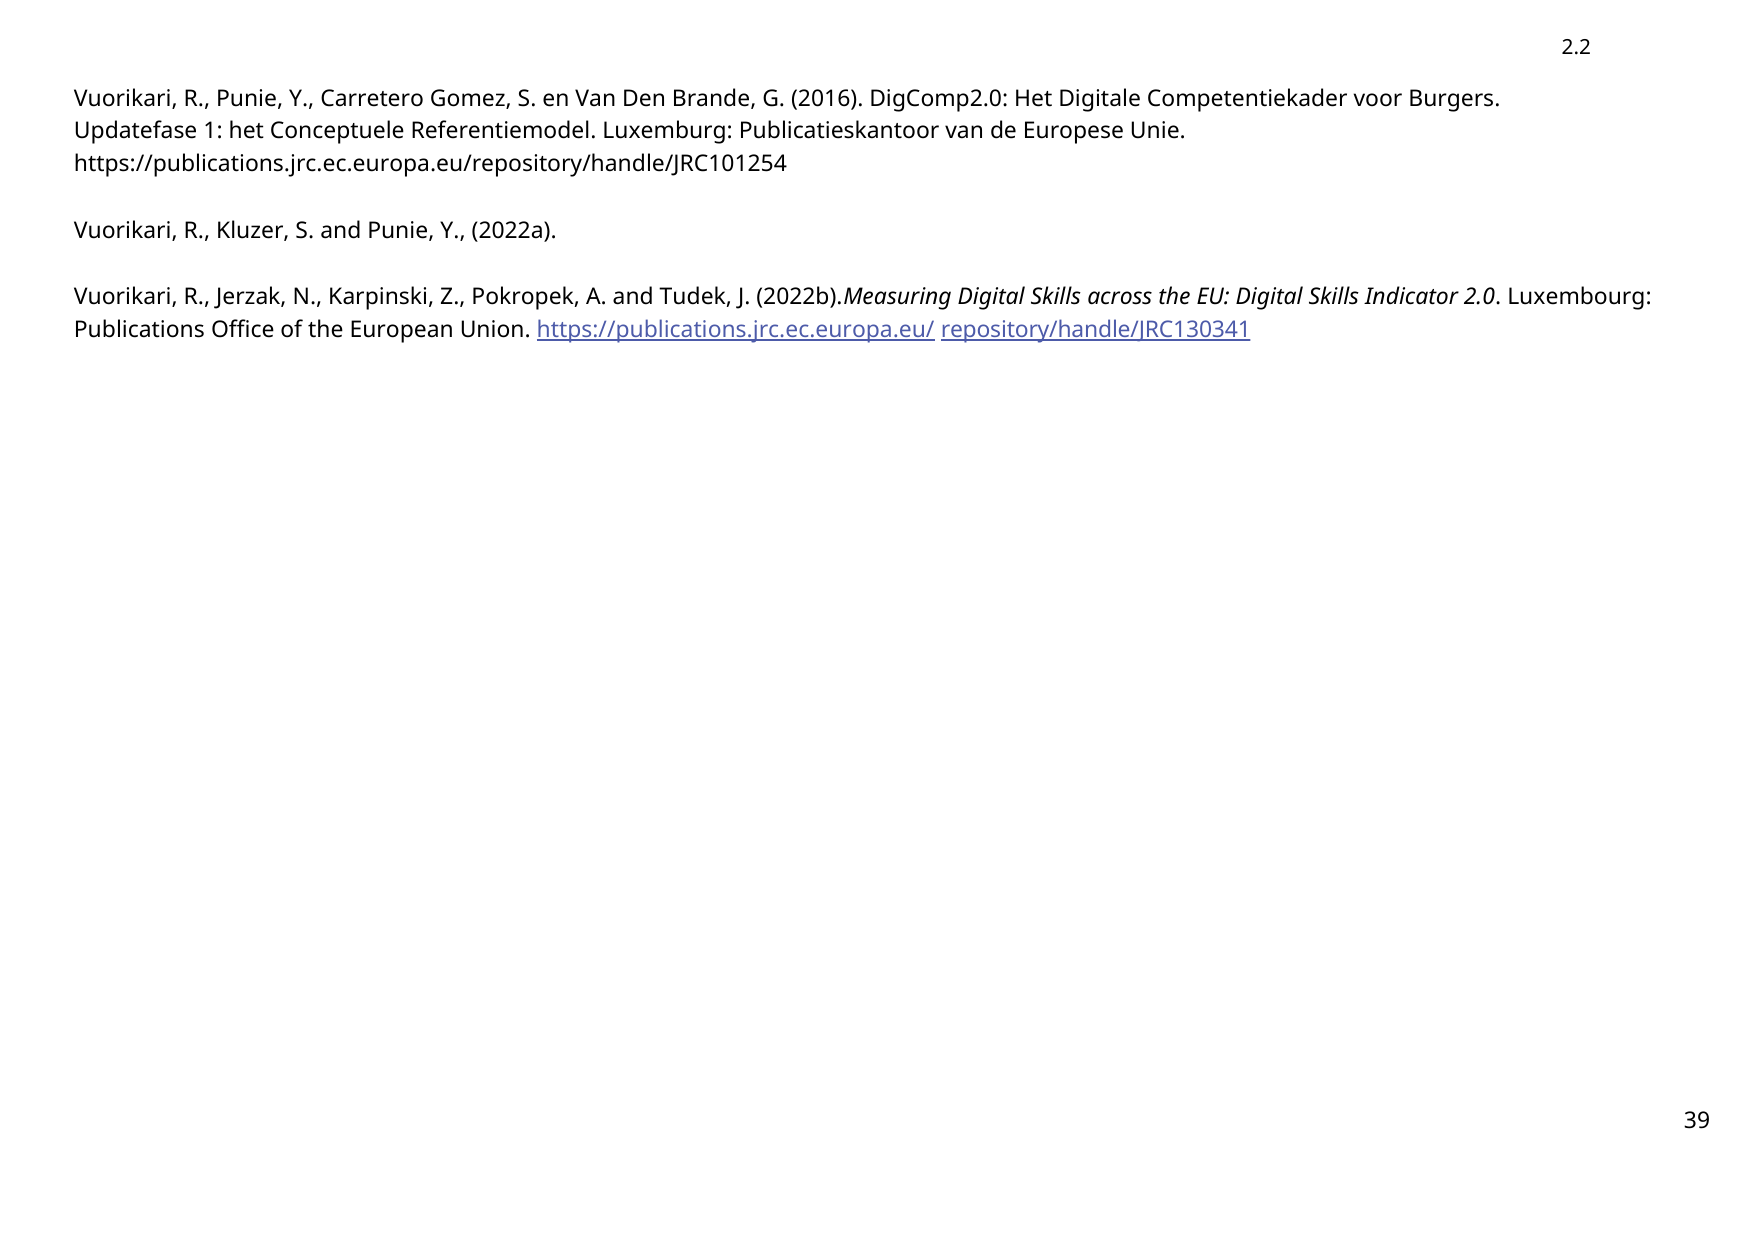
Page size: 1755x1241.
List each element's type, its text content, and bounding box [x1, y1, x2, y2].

text Vuorikari, R., Punie, Y., Carretero Gomez, S. en Van Den Brande, G. (2016). DigComp2.0: Het Digitale Competentiekader voor Burgers. Updatefase 1: het Conceptuele Referentiemodel. Luxemburg: Publicatieskantoor van de Europese Unie. https://publications.jrc.ec.europa.eu/repository/handle/JRC101254 [74, 82, 1621, 178]
text Vuorikari, R., Jerzak, N., Karpinski, Z., Pokropek, A. and Tudek, J. (2022b).Measuring Digital Skills across the EU: Digital Skills Indicator 2.0. Luxembourg: Publications Office of the European Union. https://publications.jrc.ec.europa.eu/ repository/handle/JRC130341 [74, 280, 1663, 344]
text Vuorikari, R., Kluzer, S. and Punie, Y., (2022a). [74, 213, 1662, 245]
